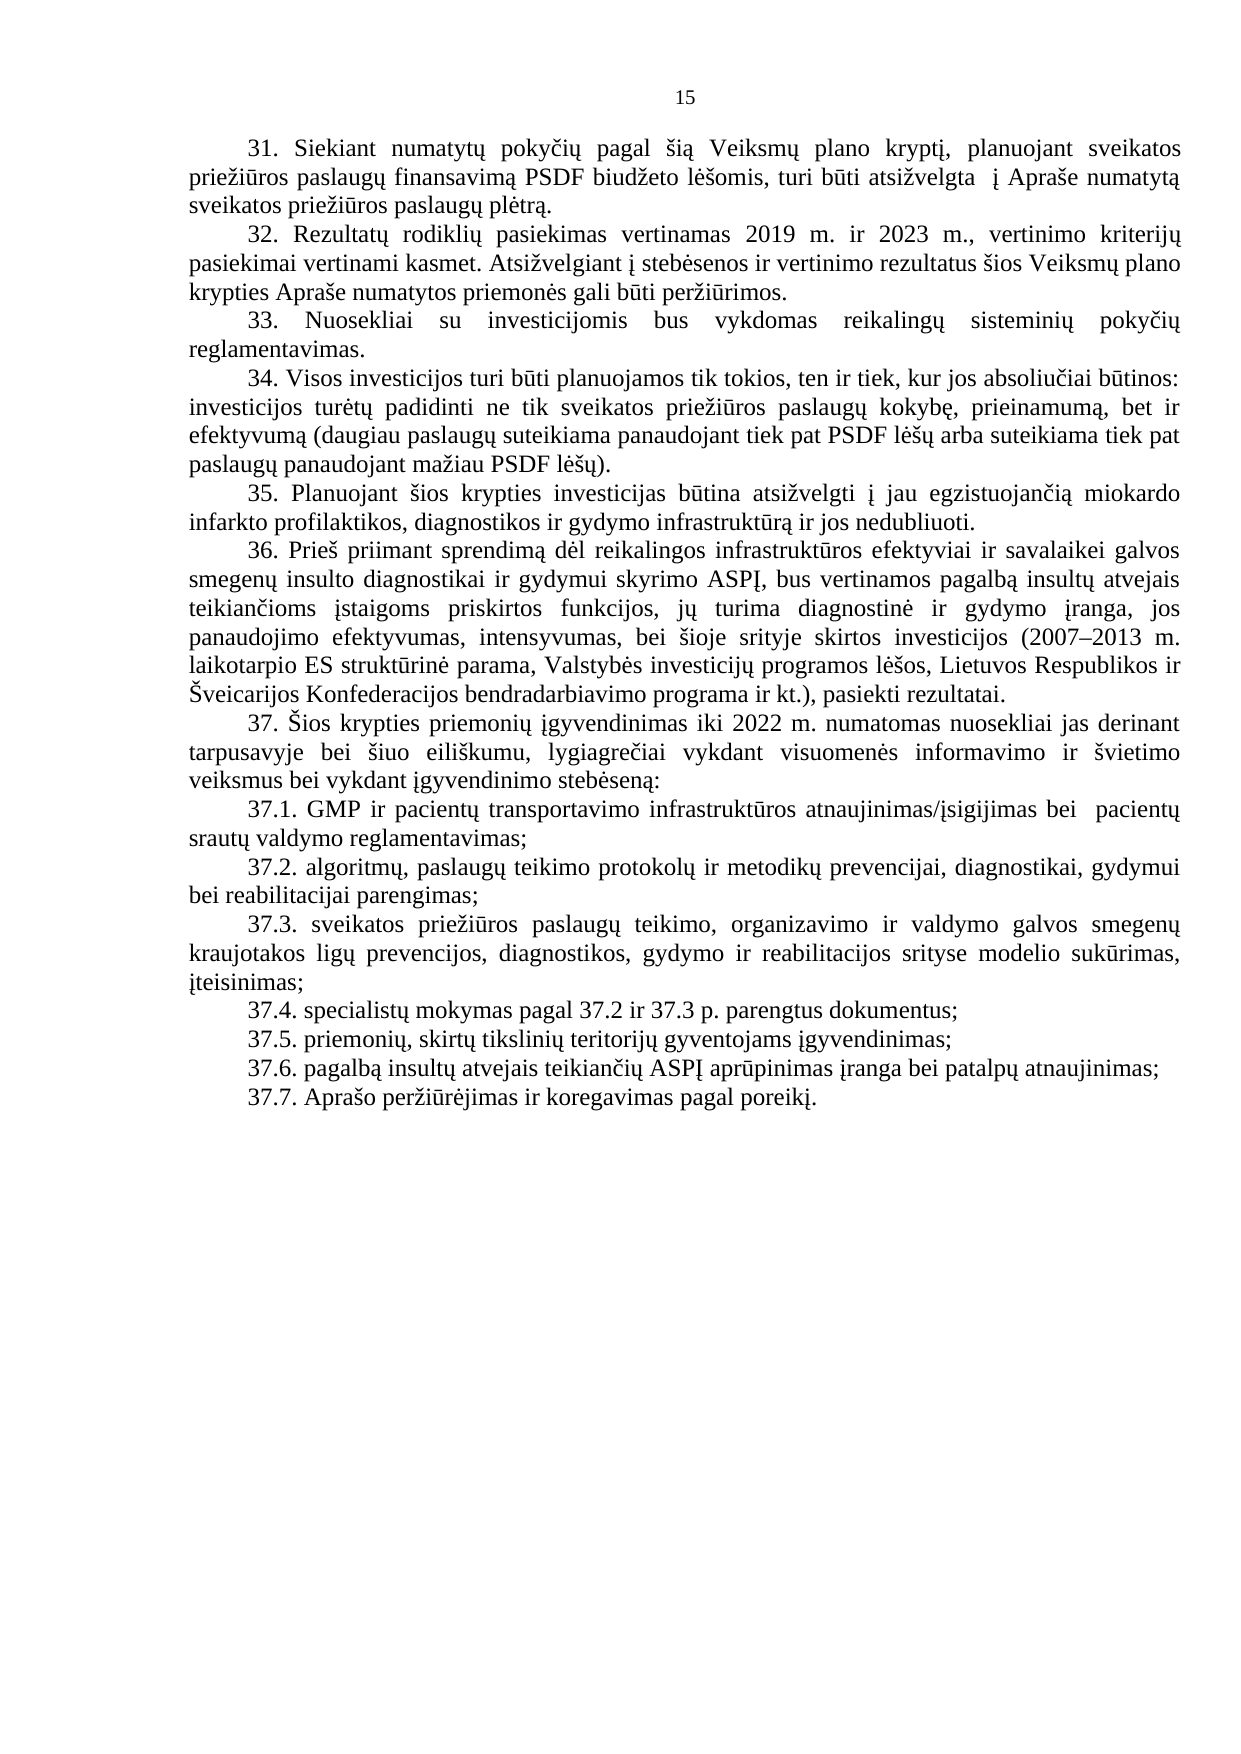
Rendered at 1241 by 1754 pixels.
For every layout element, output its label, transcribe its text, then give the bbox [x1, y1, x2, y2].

text 37.6. pagalbą insultų atvejais teikiančių ASPĮ aprūpinimas įranga bei patalpų atnaujinimas; [188, 1053, 1181, 1082]
text 37.3. sveikatos priežiūros paslaugų teikimo, organizavimo ir valdymo galvos smegenų kraujotakos ligų prevencijos, diagnostikos, gydymo ir reabilitacijos srityse modelio sukūrimas, įteisinimas; [188, 909, 1181, 996]
text 32. Rezultatų rodiklių pasiekimas vertinamas 2019 m. ir 2023 m., vertinimo kriterijų pasiekimai vertinami kasmet. Atsižvelgiant į stebėsenos ir vertinimo rezultatus šios Veiksmų plano krypties Apraše numatytos priemonės gali būti peržiūrimos. [188, 219, 1181, 306]
text 37. Šios krypties priemonių įgyvendinimas iki 2022 m. numatomas nuosekliai jas derinant tarpusavyje bei šiuo eiliškumu, lygiagrečiai vykdant visuomenės informavimo ir švietimo veiksmus bei vykdant įgyvendinimo stebėseną: [188, 708, 1181, 794]
text 33. Nuosekliai su investicijomis bus vykdomas reikalingų sisteminių pokyčių reglamentavimas. [188, 306, 1181, 363]
text 37.7. Aprašo peržiūrėjimas ir koregavimas pagal poreikį. [188, 1082, 1181, 1111]
text 37.2. algoritmų, paslaugų teikimo protokolų ir metodikų prevencijai, diagnostikai, gydymui bei reabilitacijai parengimas; [188, 852, 1181, 909]
text 37.4. specialistų mokymas pagal 37.2 ir 37.3 p. parengtus dokumentus; [188, 996, 1181, 1024]
text 37.5. priemonių, skirtų tikslinių teritorijų gyventojams įgyvendinimas; [188, 1024, 1181, 1053]
text 36. Prieš priimant sprendimą dėl reikalingos infrastruktūros efektyviai ir savalaikei galvos smegenų insulto diagnostikai ir gydymui skyrimo ASPĮ, bus vertinamos pagalbą insultų atvejais teikiančioms įstaigoms priskirtos funkcijos, jų turima diagnostinė ir gydymo įranga, jos panaudojimo efektyvumas, intensyvumas, bei šioje srityje skirtos investicijos (2007–2013 m. laikotarpio ES struktūrinė parama, Valstybės investicijų programos lėšos, Lietuvos Respublikos ir Šveicarijos Konfederacijos bendradarbiavimo programa ir kt.), pasiekti rezultatai. [188, 536, 1181, 708]
text 37.1. GMP ir pacientų transportavimo infrastruktūros atnaujinimas/įsigijimas bei pacientų srautų valdymo reglamentavimas; [188, 794, 1181, 852]
text 34. Visos investicijos turi būti planuojamos tik tokios, ten ir tiek, kur jos absoliučiai būtinos: investicijos turėtų padidinti ne tik sveikatos priežiūros paslaugų kokybę, prieinamumą, bet ir efektyvumą (daugiau paslaugų suteikiama panaudojant tiek pat PSDF lėšų arba suteikiama tiek pat paslaugų panaudojant mažiau PSDF lėšų). [188, 363, 1181, 478]
text 35. Planuojant šios krypties investicijas būtina atsižvelgti į jau egzistuojančią miokardo infarkto profilaktikos, diagnostikos ir gydymo infrastruktūrą ir jos nedubliuoti. [188, 478, 1181, 536]
text 31. Siekiant numatytų pokyčių pagal šią Veiksmų plano kryptį, planuojant sveikatos priežiūros paslaugų finansavimą PSDF biudžeto lėšomis, turi būti atsižvelgta į Apraše numatytą sveikatos priežiūros paslaugų plėtrą. [188, 133, 1181, 219]
